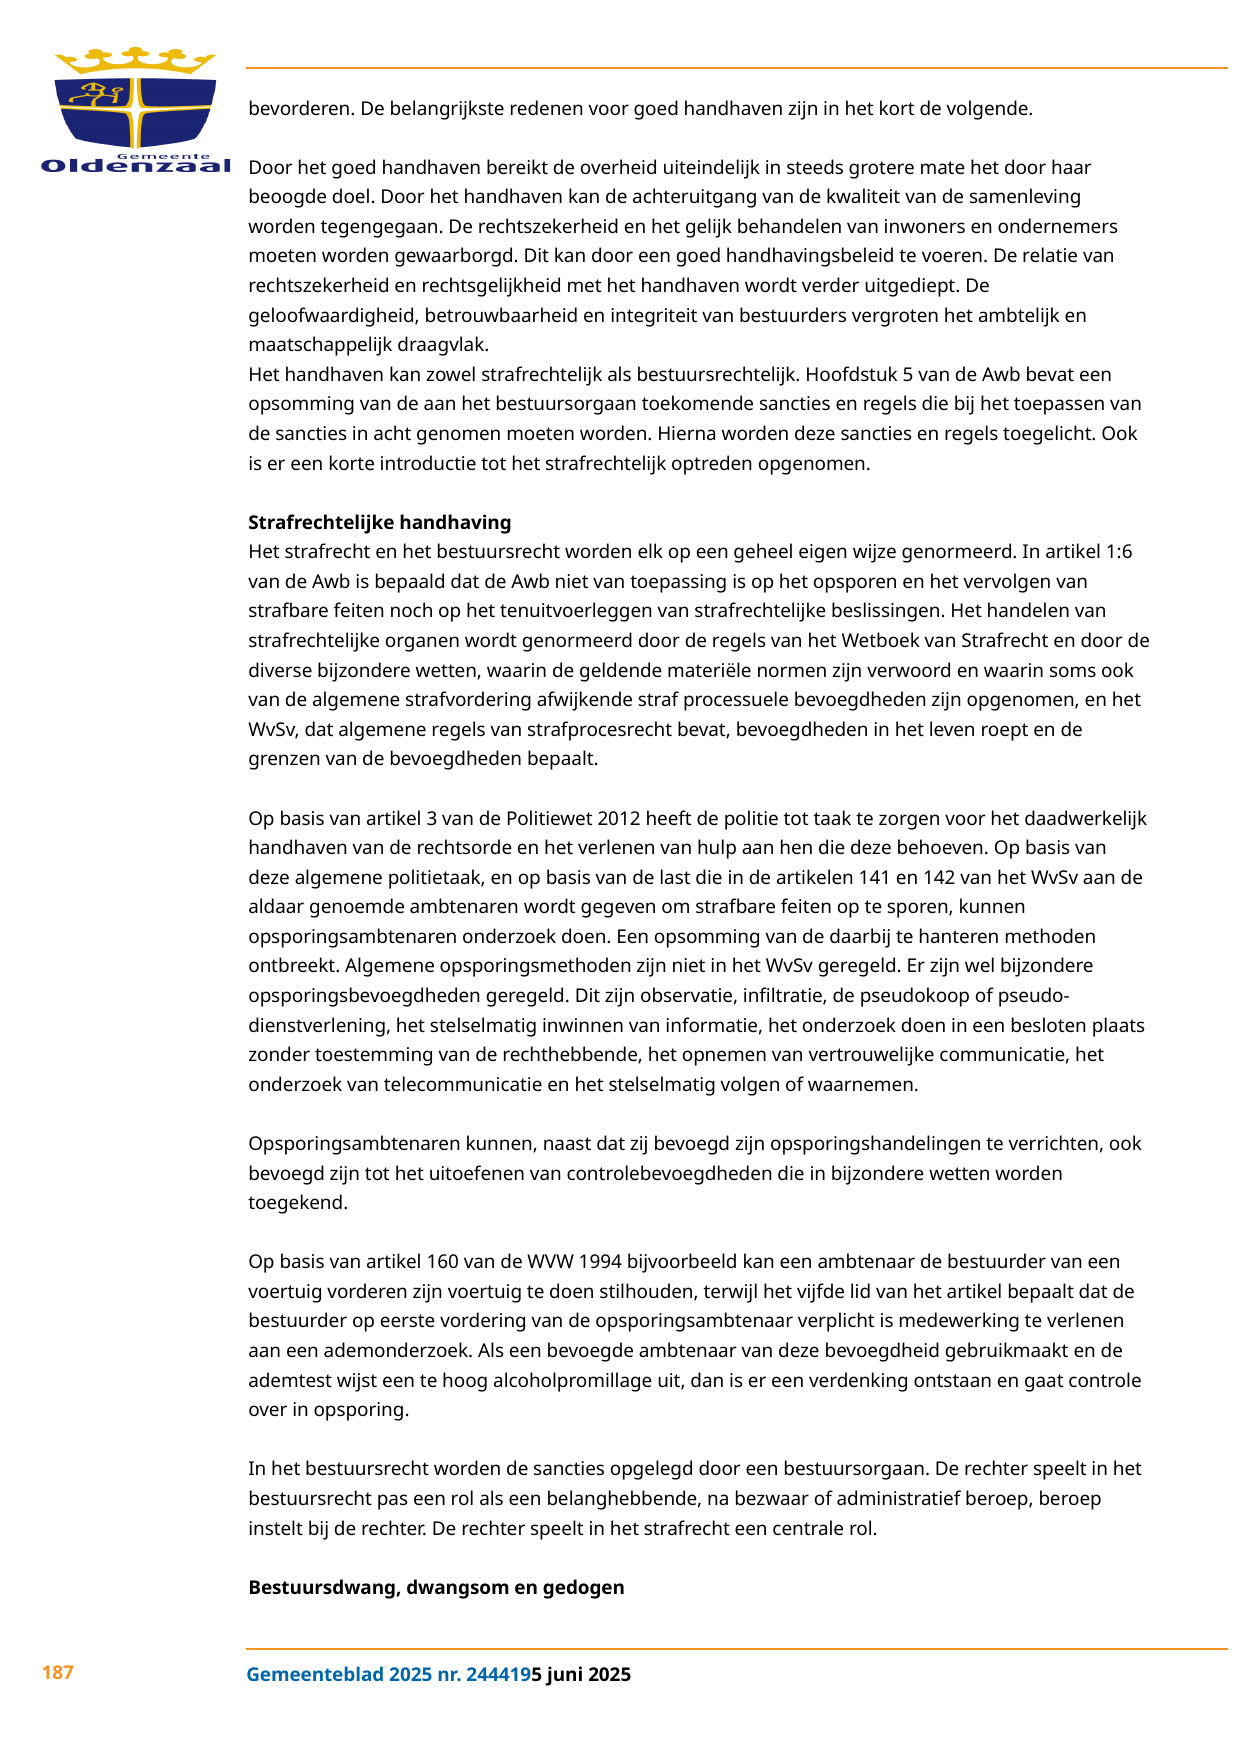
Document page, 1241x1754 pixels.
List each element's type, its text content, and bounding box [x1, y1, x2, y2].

text Op basis van artikel 160 van de WVW 1994 bijvoorbeeld kan een ambtenaar de bestuurder van een voertuig vorderen zijn voertuig te doen stilhouden, terwijl het vijfde lid van het artikel bepaalt dat de bestuurder op eerste vordering van de opsporingsambtenaar verplicht is medewerking te verlenen aan een ademonderzoek. Als een bevoegde ambtenaar van deze bevoegdheid gebruikmaakt en de ademtest wijst een te hoog alcoholpromillage uit, dan is er een verdenking ontstaan en gaat controle over in opsporing. [248, 1248, 1152, 1422]
text Het strafrecht en het bestuursrecht worden elk op een geheel eigen wijze genormeerd. In artikel 1:6 van de Awb is bepaald dat de Awb niet van toepassing is op het opsporen en het vervolgen van strafbare feiten noch op het tenuitvoerleggen van strafrechtelijke beslissingen. Het handelen van strafrechtelijke organen wordt genormeerd door de regels van het Wetboek van Strafrecht en door de diverse bijzondere wetten, waarin de geldende materiële normen zijn verwoord en waarin soms ook van de algemene strafvordering afwijkende straf processuele bevoegdheden zijn opgenomen, en het WvSv, dat algemene regels van strafprocesrecht bevat, bevoegdheden in het leven roept en de grenzen van de bevoegdheden bepaalt. [248, 538, 1152, 771]
text Strafrechtelijke handhaving [248, 509, 1152, 535]
picture [41, 47, 231, 172]
text Door het goed handhaven bereikt de overheid uiteindelijk in steeds grotere mate het door haar beoogde doel. Door het handhaven kan de achteruitgang van de kwaliteit van de samenleving worden tegengegaan. De rechtszekerheid en het gelijk behandelen van inwoners en ondernemers moeten worden gewaarborgd. Dit kan door een goed handhavingsbeleid te voeren. De relatie van rechtszekerheid en rechtsgelijkheid met het handhaven wordt verder uitgediept. De geloofwaardigheid, betrouwbaarheid en integriteit van bestuurders vergroten het ambtelijk en maatschappelijk draagvlak. [248, 154, 1152, 357]
text In het bestuursrecht worden de sancties opgelegd door een bestuursorgaan. De rechter speelt in het bestuursrecht pas een rol als een belanghebbende, na bezwaar of administratief beroep, beroep instelt bij de rechter. De rechter speelt in het strafrecht een centrale rol. [248, 1456, 1152, 1541]
text Bestuursdwang, dwangsom en gedogen [248, 1574, 1152, 1600]
text Opsporingsambtenaren kunnen, naast dat zij bevoegd zijn opsporingshandelingen te verrichten, ook bevoegd zijn tot het uitoefenen van controlebevoegdheden die in bijzondere wetten worden toegekend. [248, 1130, 1152, 1215]
text bevorderen. De belangrijkste redenen voor goed handhaven zijn in het kort de volgende. [248, 95, 1152, 121]
text Het handhaven kan zowel strafrechtelijk als bestuursrechtelijk. Hoofdstuk 5 van de Awb bevat een opsomming van de aan het bestuursorgaan toekomende sancties en regels die bij het toepassen van de sancties in acht genomen moeten worden. Hierna worden deze sancties en regels toegelicht. Ook is er een korte introductie tot het strafrechtelijk optreden opgenomen. [248, 361, 1152, 476]
text Op basis van artikel 3 van de Politiewet 2012 heeft de politie tot taak te zorgen voor het daadwerkelijk handhaven van de rechtsorde en het verlenen van hulp aan hen die deze behoeven. Op basis van deze algemene politietaak, en op basis van de last die in de artikelen 141 en 142 van het WvSv aan de aldaar genoemde ambtenaren wordt gegeven om strafbare feiten op te sporen, kunnen opsporingsambtenaren onderzoek doen. Een opsomming van de daarbij te hanteren methoden ontbreekt. Algemene opsporingsmethoden zijn niet in het WvSv geregeld. Er zijn wel bijzondere opsporingsbevoegdheden geregeld. Dit zijn observatie, infiltratie, de pseudokoop of pseudo-dienstverlening, het stelselmatig inwinnen van informatie, het onderzoek doen in een besloten plaats zonder toestemming van de rechthebbende, het opnemen van vertrouwelijke communicatie, het onderzoek van telecommunicatie en het stelselmatig volgen of waarnemen. [248, 805, 1152, 1097]
